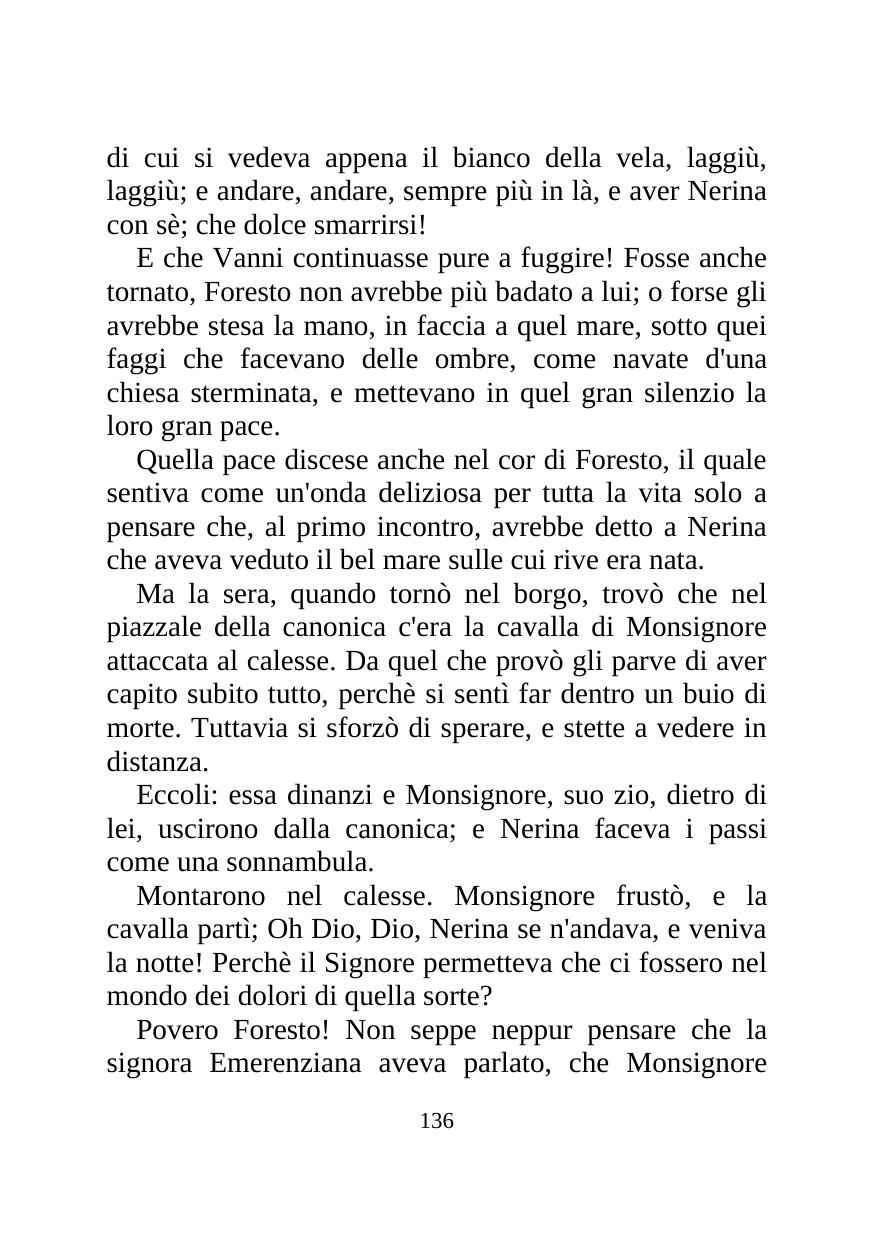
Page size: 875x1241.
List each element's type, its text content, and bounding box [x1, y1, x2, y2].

text Quella pace discese anche nel cor di Foresto, il quale sentiva come un'onda deliziosa per tutta la vita solo a pensare che, al primo incontro, avrebbe detto a Nerina che aveva veduto il bel mare sulle cui rive era nata. [106, 442, 768, 576]
text Montarono nel calesse. Monsignore frustò, e la cavalla partì; Oh Dio, Dio, Nerina se n'andava, e veniva la notte! Perchè il Signore permetteva che ci fossero nel mondo dei dolori di quella sorte? [106, 878, 768, 1012]
text di cui si vedeva appena il bianco della vela, laggiù, laggiù; e andare, andare, sempre più in là, e aver Nerina con sè; che dolce smarrirsi! [106, 140, 768, 241]
text E che Vanni continuasse pure a fuggire! Fosse anche tornato, Foresto non avrebbe più badato a lui; o forse gli avrebbe stesa la mano, in faccia a quel mare, sotto quei faggi che facevano delle ombre, come navate d'una chiesa sterminata, e mettevano in quel gran silenzio la loro gran pace. [106, 241, 768, 442]
text Ma la sera, quando tornò nel borgo, trovò che nel piazzale della canonica c'era la cavalla di Monsignore attaccata al calesse. Da quel che provò gli parve di aver capito subito tutto, perchè si sentì far dentro un buio di morte. Tuttavia si sforzò di sperare, e stette a vedere in distanza. [106, 576, 768, 777]
text Eccoli: essa dinanzi e Monsignore, suo zio, dietro di lei, uscirono dalla canonica; e Nerina faceva i passi come una sonnambula. [106, 777, 768, 878]
text Povero Foresto! Non seppe neppur pensare che la signora Emerenziana aveva parlato, che Monsignore [106, 1012, 768, 1079]
